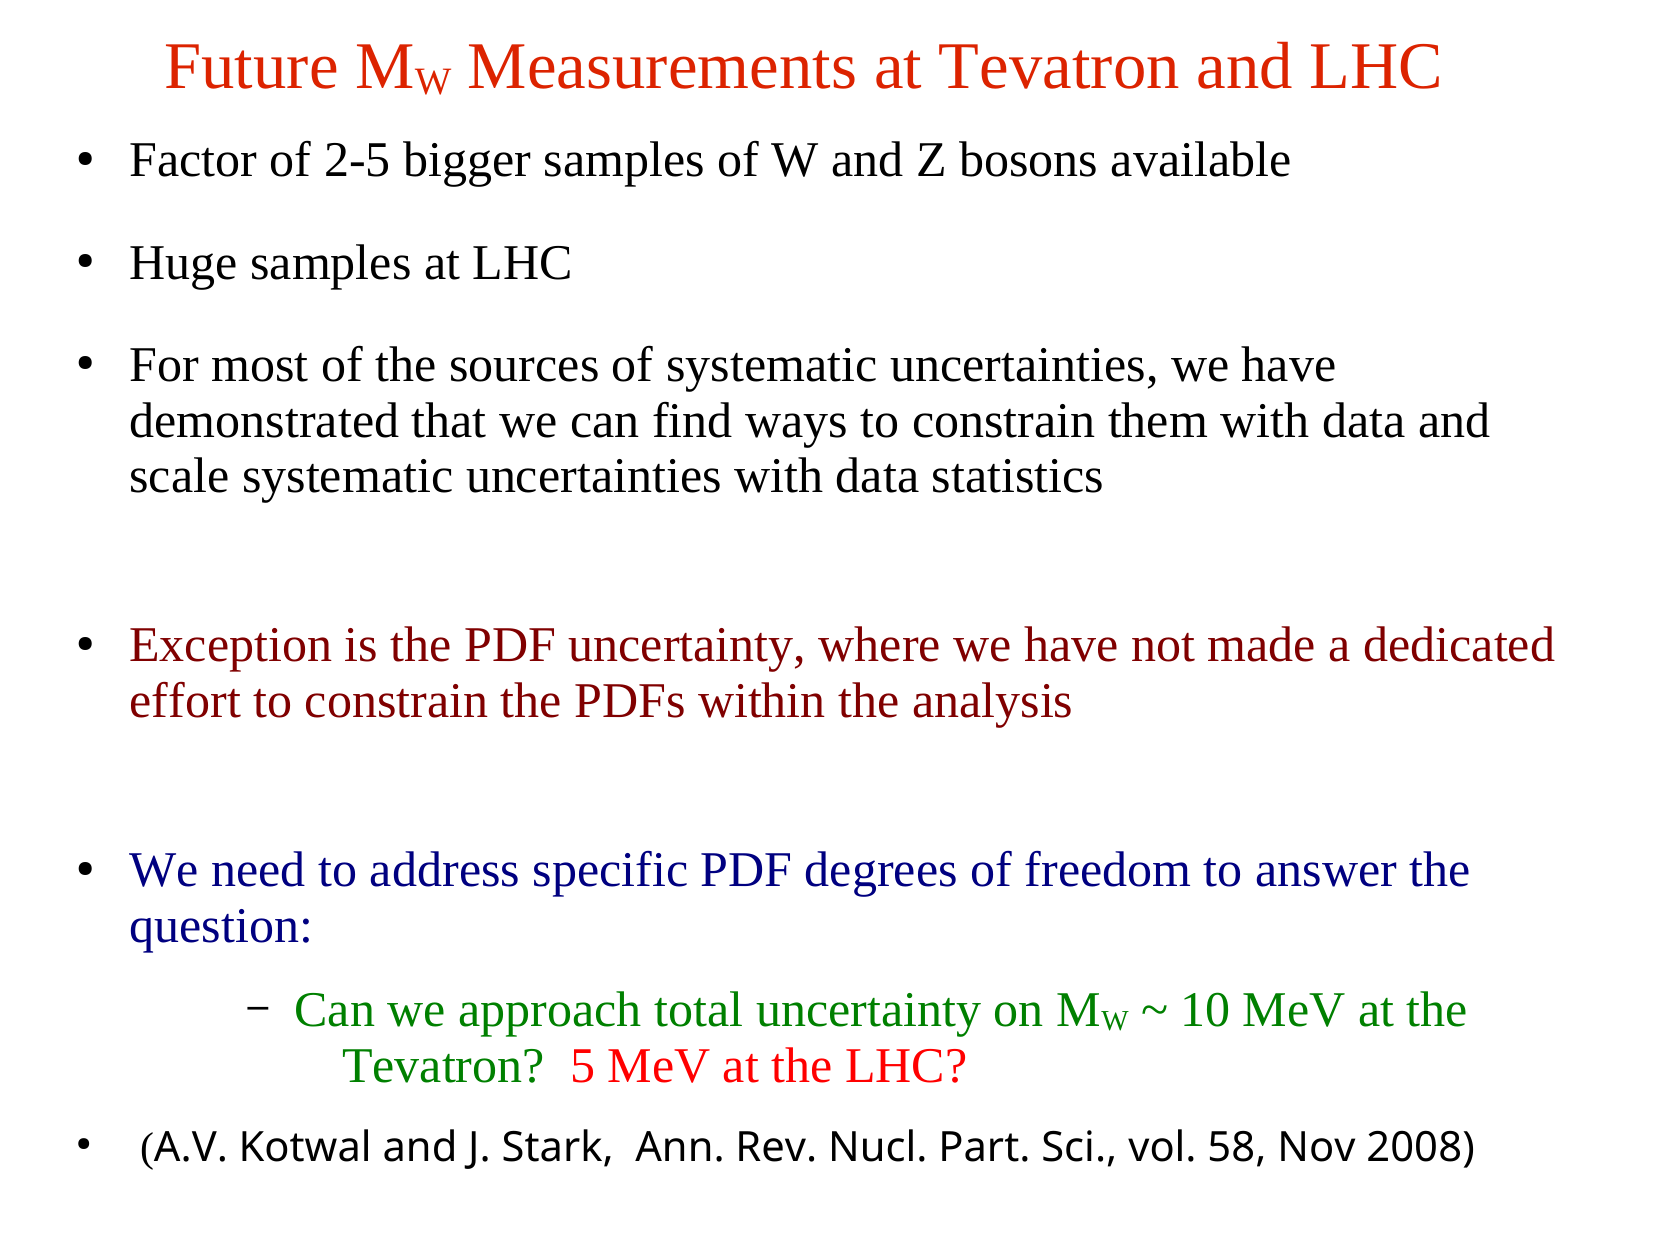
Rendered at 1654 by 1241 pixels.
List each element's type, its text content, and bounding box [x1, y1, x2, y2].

list Factor of 2-5 bigger samples of W and Z bosons available Huge samples at LHC For most of the sources of systematic uncertainties, we have demonstrated that we can find ways to constrain them with data and scale systematic uncertainties with data statistics Exception is the PDF uncertainty, where we have not made a dedicated effort to constrain the PDFs within the analysis We need to address specific PDF degrees of freedom to answer the question: Can we approach total uncertainty on MW ~ 10 MeV at the Tevatron? 5 MeV at the LHC? (A.V. Kotwal and J. Stark, Ann. Rev. Nucl. Part. Sci., vol. 58, Nov 2008) [58, 132, 1587, 1180]
title Future MW Measurements at Tevatron and LHC [76, 0, 1534, 132]
